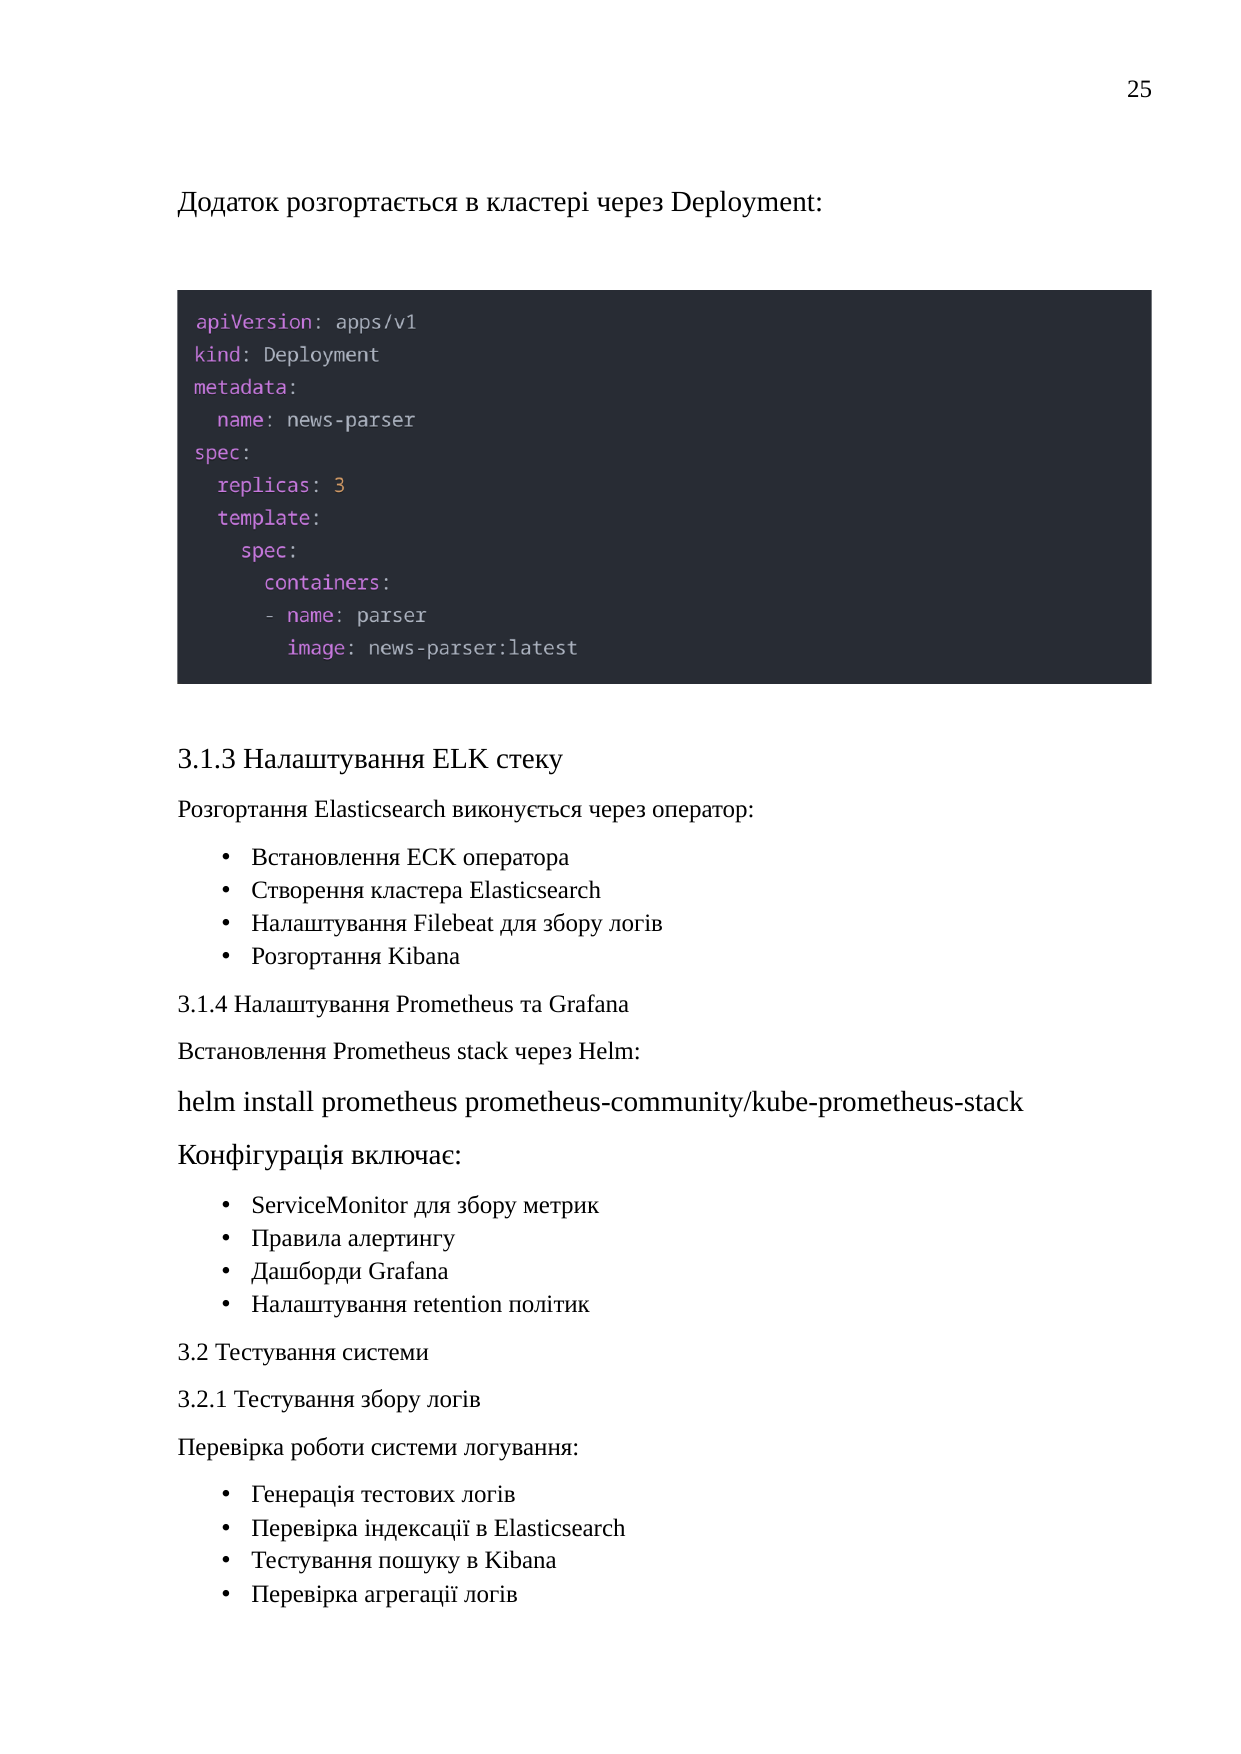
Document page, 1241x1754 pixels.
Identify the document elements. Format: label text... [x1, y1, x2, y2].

text 3.2 Тестування системи [177, 1337, 1152, 1366]
list Перевірка агрегації логів [222, 1579, 1152, 1607]
text 3.1.3 Налаштування ELK стеку [177, 741, 1152, 775]
list Тестування пошуку в Kibana [222, 1546, 1152, 1574]
list Дашборди Grafana [222, 1256, 1152, 1285]
list Налаштування Filebeat для збору логів [222, 908, 1152, 937]
text 3.1.4 Налаштування Prometheus та Grafana [177, 989, 1152, 1017]
text Додаток розгортається в кластері через Deployment: [177, 184, 1152, 218]
list Створення кластера Elasticsearch [222, 875, 1152, 904]
picture [177, 290, 1152, 684]
text helm install prometheus prometheus-community/kube-prometheus-stack [177, 1084, 1152, 1117]
text Встановлення Prometheus stack через Helm: [177, 1036, 1152, 1065]
text Перевірка роботи системи логування: [177, 1432, 1152, 1461]
text Конфігурація включає: [177, 1137, 1152, 1171]
list Розгортання Kibana [222, 941, 1152, 970]
text Розгортання Elasticsearch виконується через оператор: [177, 794, 1152, 823]
list ServiceMonitor для збору метрик [222, 1190, 1152, 1219]
text 3.2.1 Тестування збору логів [177, 1384, 1152, 1413]
list Генерація тестових логів [222, 1479, 1152, 1508]
list Правила алертингу [222, 1223, 1152, 1252]
list Перевірка індексації в Elasticsearch [222, 1513, 1152, 1541]
list Налаштування retention політик [222, 1289, 1152, 1318]
list Встановлення ECK оператора [222, 842, 1152, 871]
